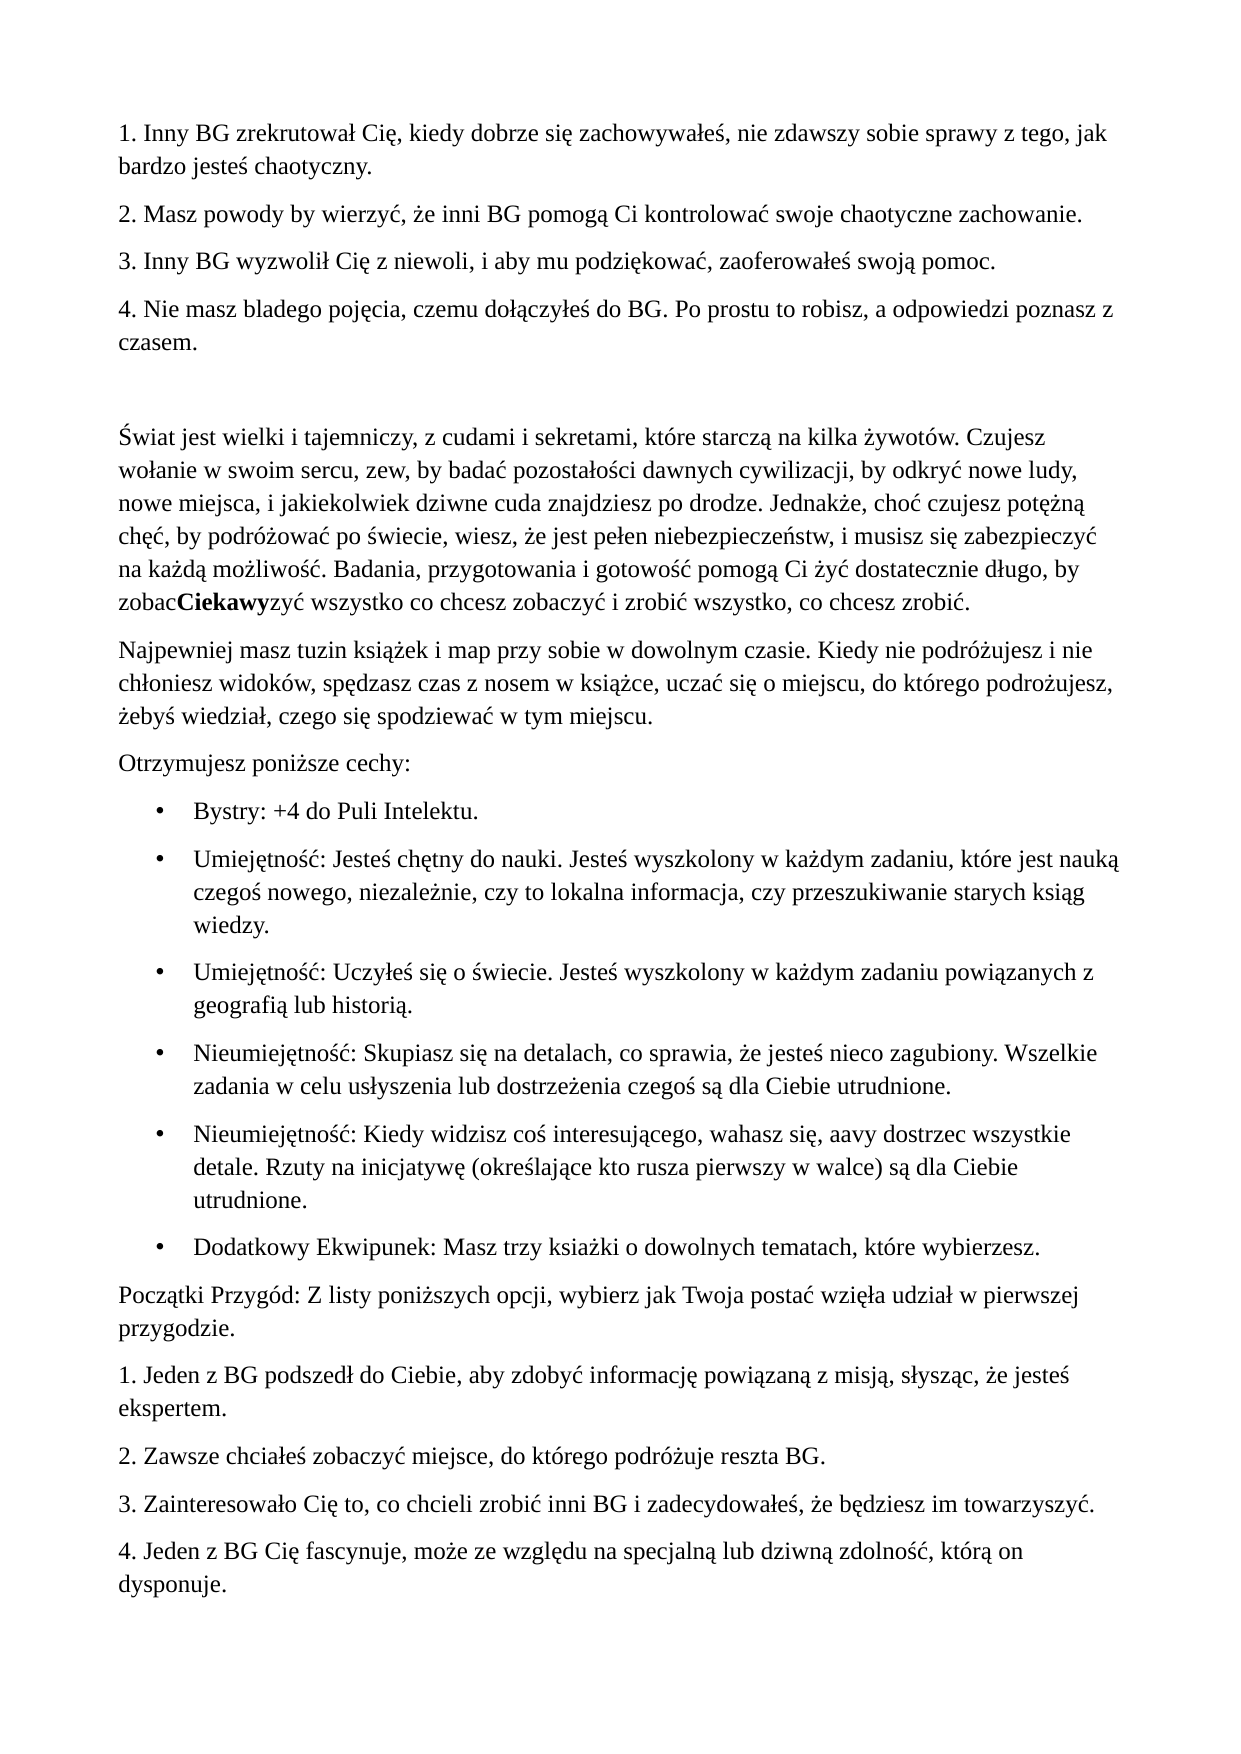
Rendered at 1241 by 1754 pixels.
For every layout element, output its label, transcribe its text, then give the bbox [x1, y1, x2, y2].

list Nieumiejętność: Skupiasz się na detalach, co sprawia, że jesteś nieco zagubiony. Wszelkie zadania w celu usłyszenia lub dostrzeżenia czegoś są dla Ciebie utrudnione. [156, 1038, 1122, 1100]
list Dodatkowy Ekwipunek: Masz trzy ksiażki o dowolnych tematach, które wybierzesz. [156, 1232, 1122, 1261]
text 2. Zawsze chciałeś zobaczyć miejsce, do którego podróżuje reszta BG. [118, 1441, 1122, 1470]
text 4. Jeden z BG Cię fascynuje, może ze względu na specjalną lub dziwną zdolność, którą on dysponuje. [118, 1536, 1122, 1598]
text 1. Inny BG zrekrutował Cię, kiedy dobrze się zachowywałeś, nie zdawszy sobie sprawy z tego, jak bardzo jesteś chaotyczny. [118, 118, 1122, 180]
text 3. Zainteresowało Cię to, co chcieli zrobić inni BG i zadecydowałeś, że będziesz im towarzyszyć. [118, 1489, 1122, 1517]
text 2. Masz powody by wierzyć, że inni BG pomogą Ci kontrolować swoje chaotyczne zachowanie. [118, 199, 1122, 227]
text Otrzymujesz poniższe cechy: [118, 748, 1122, 777]
list Umiejętność: Jesteś chętny do nauki. Jesteś wyszkolony w każdym zadaniu, które jest nauką czegoś nowego, niezależnie, czy to lokalna informacja, czy przeszukiwanie starych ksiąg wiedzy. [156, 844, 1122, 938]
text Początki Przygód: Z listy poniższych opcji, wybierz jak Twoja postać wzięła udział w pierwszej przygodzie. [118, 1280, 1122, 1342]
text 4. Nie masz bladego pojęcia, czemu dołączyłeś do BG. Po prostu to robisz, a odpowiedzi poznasz z czasem. [118, 294, 1122, 356]
text 1. Jeden z BG podszedł do Ciebie, aby zdobyć informację powiązaną z misją, słysząc, że jesteś ekspertem. [118, 1361, 1122, 1422]
list Bystry: +4 do Puli Intelektu. [156, 796, 1122, 825]
text Najpewniej masz tuzin książek i map przy sobie w dowolnym czasie. Kiedy nie podróżujesz i nie chłoniesz widoków, spędzasz czas z nosem w książce, uczać się o miejscu, do którego podrożujesz, żebyś wiedział, czego się spodziewać w tym miejscu. [118, 635, 1122, 730]
list Nieumiejętność: Kiedy widzisz coś interesującego, wahasz się, aavy dostrzec wszystkie detale. Rzuty na inicjatywę (określające kto rusza pierwszy w walce) są dla Ciebie utrudnione. [156, 1119, 1122, 1213]
list Umiejętność: Uczyłeś się o świecie. Jesteś wyszkolony w każdym zadaniu powiązanych z geografią lub historią. [156, 957, 1122, 1019]
text 3. Inny BG wyzwolił Cię z niewoli, i aby mu podziękować, zaoferowałeś swoją pomoc. [118, 246, 1122, 275]
text Świat jest wielki i tajemniczy, z cudami i sekretami, które starczą na kilka żywotów. Czujesz wołanie w swoim sercu, zew, by badać pozostałości dawnych cywilizacji, by odkryć nowe ludy, nowe miejsca, i jakiekolwiek dziwne cuda znajdziesz po drodze. Jednakże, choć czujesz potężną chęć, by podróżować po świecie, wiesz, że jest pełen niebezpieczeństw, i musisz się zabezpieczyć na każdą możliwość. Badania, przygotowania i gotowość pomogą Ci żyć dostatecznie długo, by zobacCiekawyzyć wszystko co chcesz zobaczyć i zrobić wszystko, co chcesz zrobić. [118, 422, 1122, 616]
